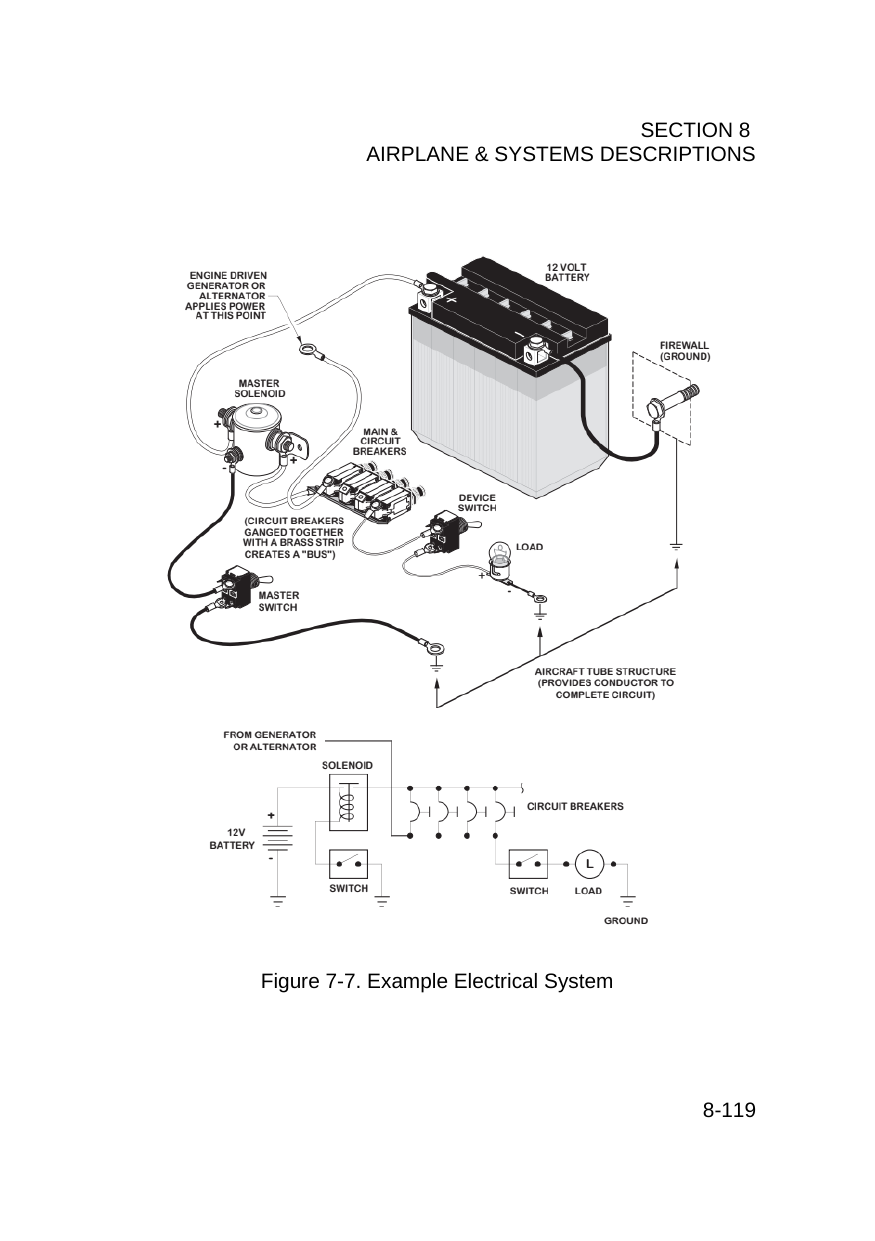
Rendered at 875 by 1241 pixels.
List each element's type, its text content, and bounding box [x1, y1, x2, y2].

picture [118, 232, 756, 946]
text Figure 7-7. Example Electrical System [118, 969, 756, 993]
